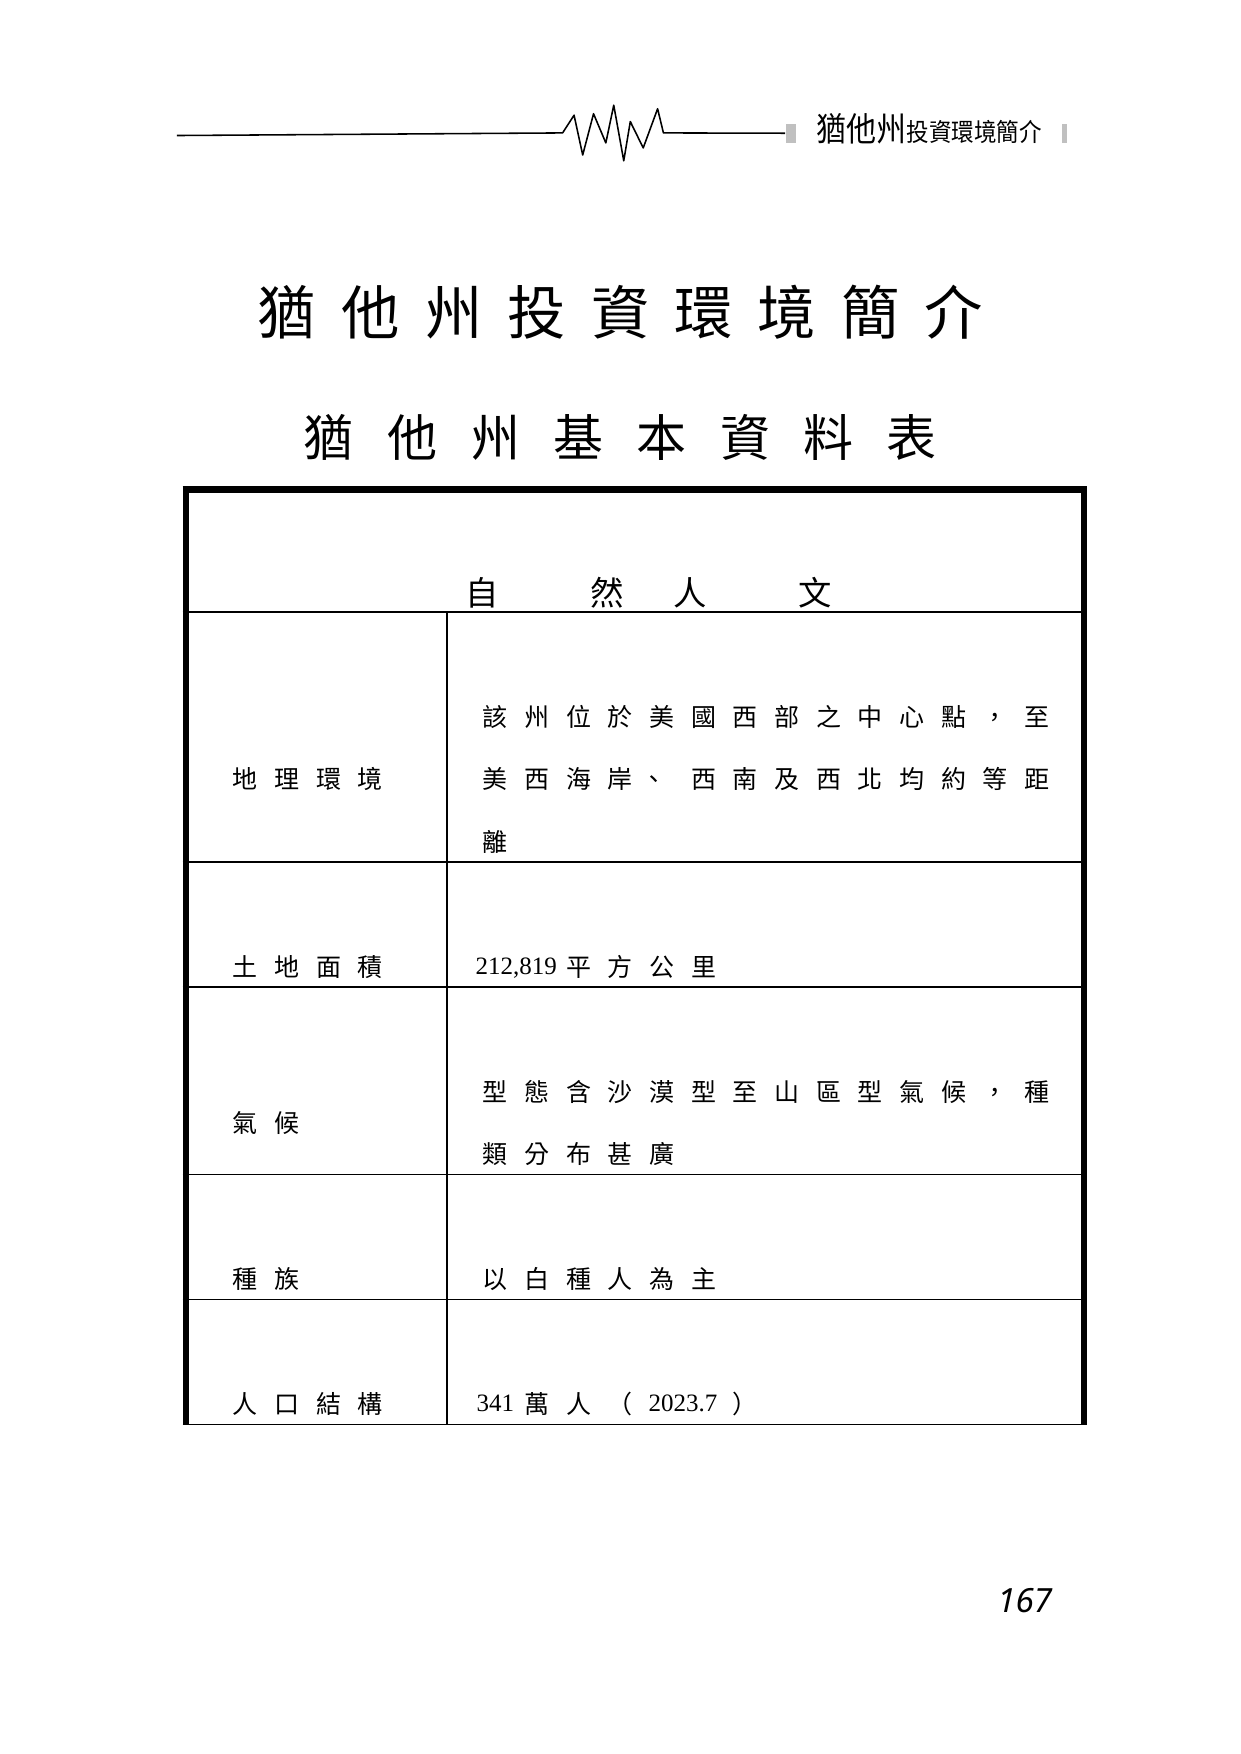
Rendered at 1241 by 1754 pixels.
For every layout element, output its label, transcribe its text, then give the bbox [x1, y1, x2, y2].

table_header 自 然 人 文 [189, 493, 1081, 611]
table_cell 以白種人為主 [448, 1175, 1081, 1299]
table_cell 地理環境 [189, 613, 446, 861]
table_cell 該州位於美國西部之中心點，至美西海岸、西南及西北均約等距離 [448, 613, 1081, 861]
table_cell 種族 [189, 1175, 446, 1299]
table_cell 土地面積 [189, 863, 446, 986]
text 猶他州基本資料表 [183, 361, 1058, 486]
table_cell 212,819平方公里 [448, 863, 1081, 986]
table_cell 型態含沙漠型至山區型氣候，種類分布甚廣 [448, 988, 1081, 1174]
table_cell 341萬人（2023.7） [448, 1300, 1081, 1424]
text 猶他州投資環境簡介 [183, 236, 1058, 361]
table_cell 人口結構 [189, 1300, 446, 1424]
table_cell 氣候 [189, 988, 446, 1174]
